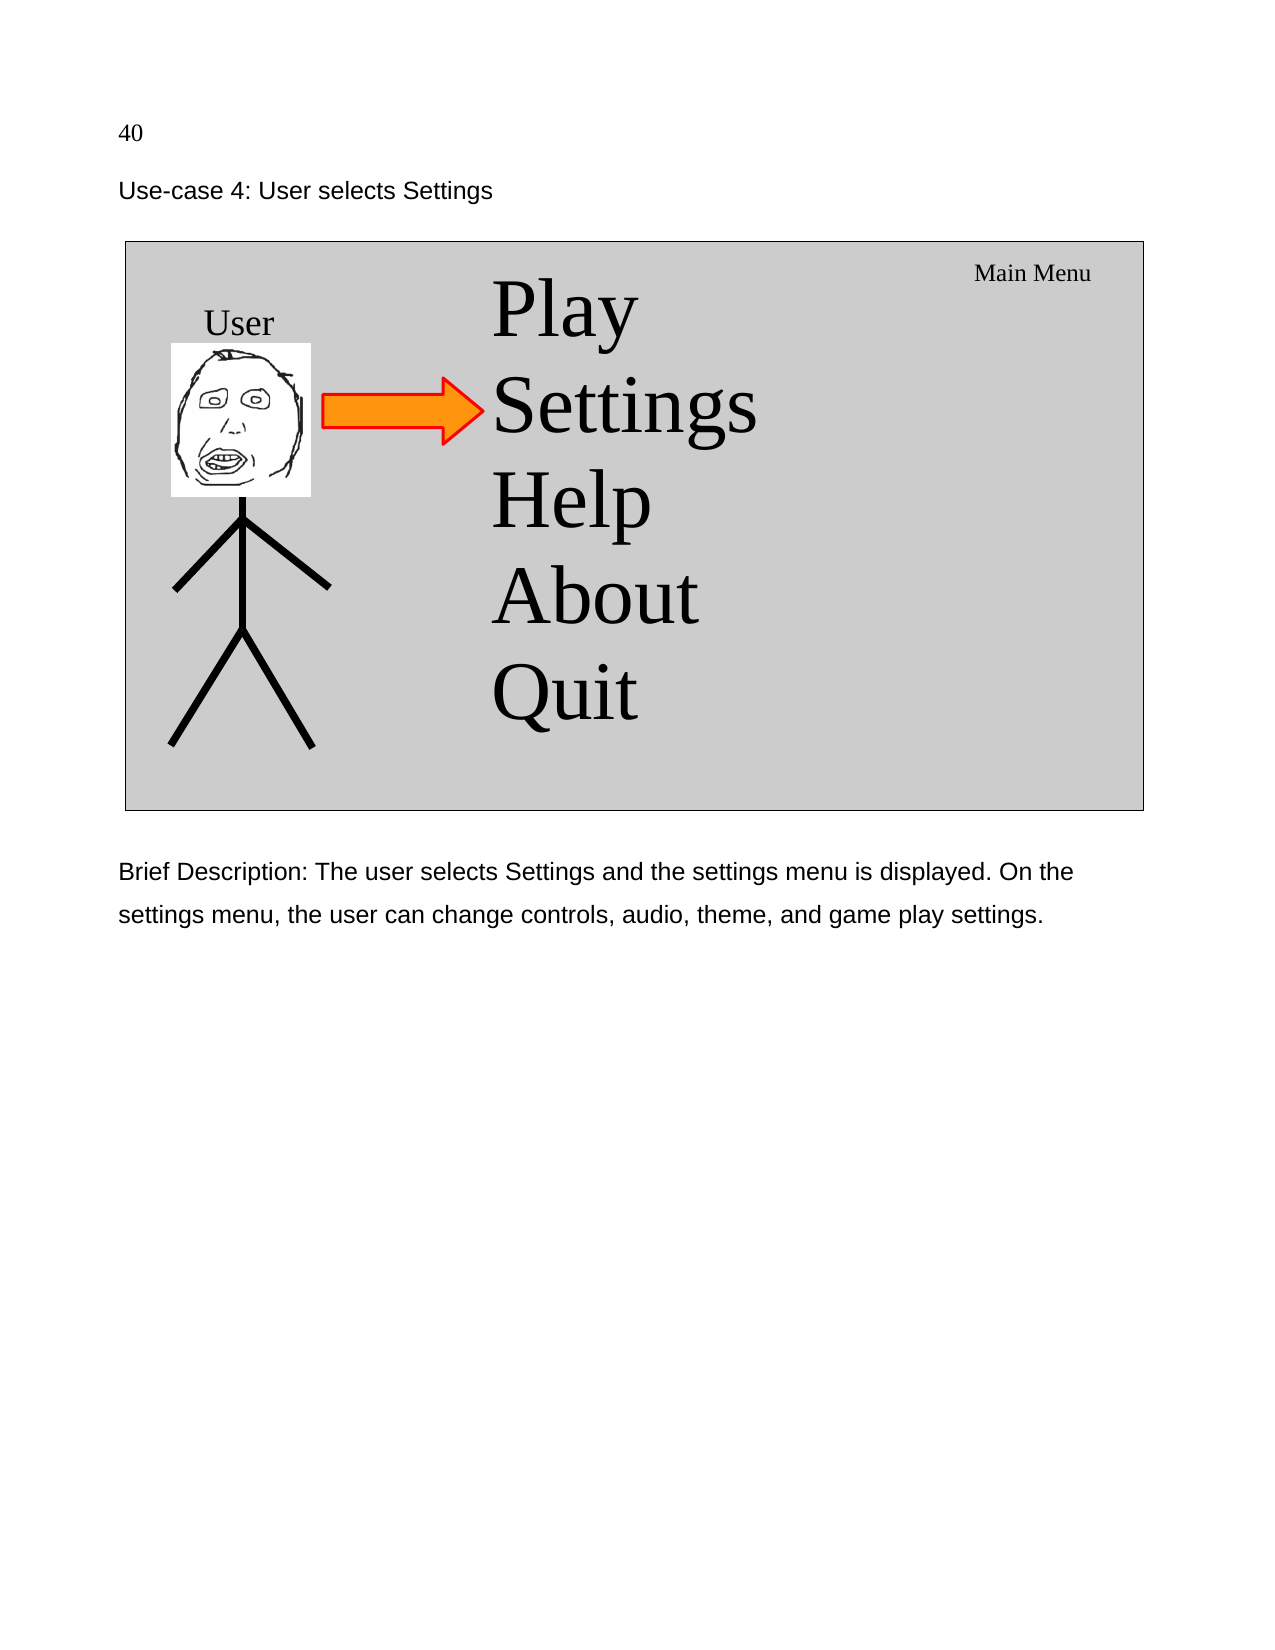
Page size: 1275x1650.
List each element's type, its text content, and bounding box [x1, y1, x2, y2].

text Use-case 4: User selects Settings [118, 176, 1157, 205]
picture [171, 343, 311, 497]
text Brief Description: The user selects Settings and the settings menu is displayed. On the settings menu, the user can change controls, audio, theme, and game play settings. [118, 856, 1157, 928]
